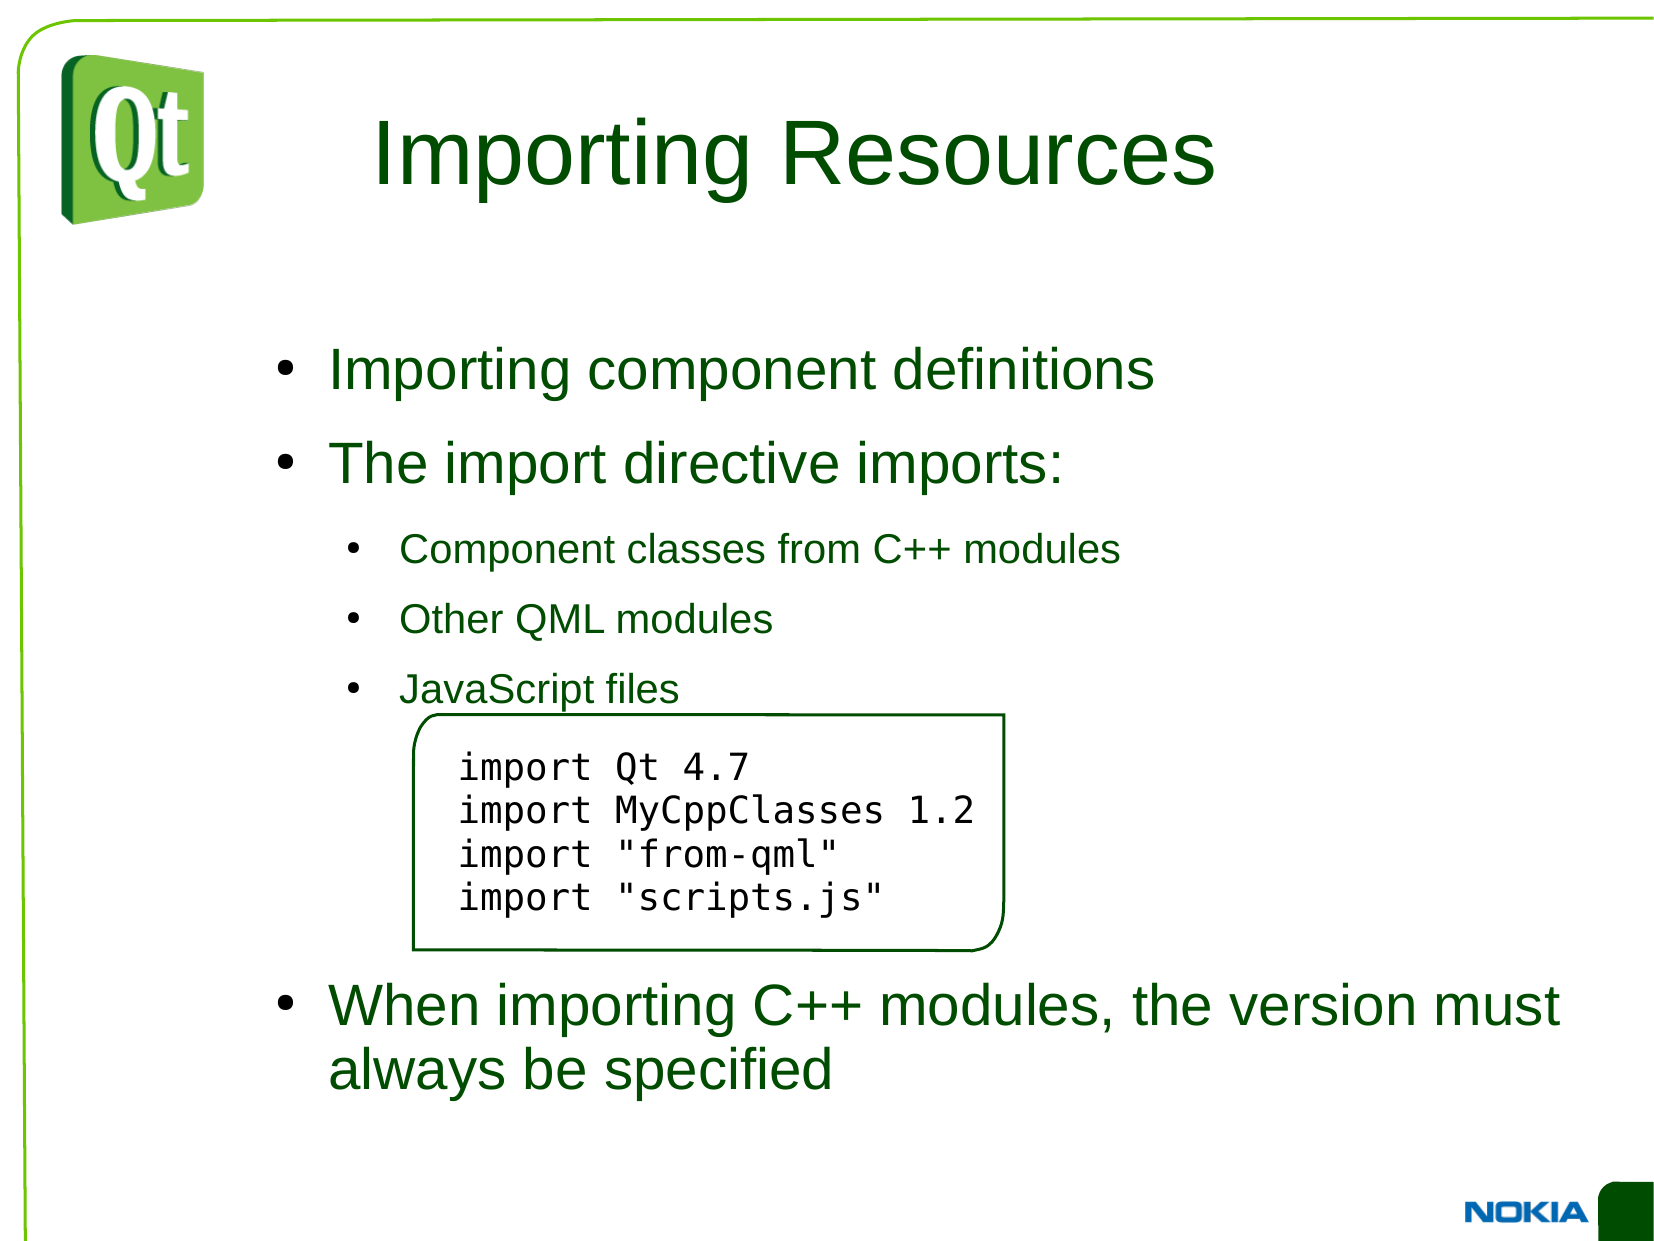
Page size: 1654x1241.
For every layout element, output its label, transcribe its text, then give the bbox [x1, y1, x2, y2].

text_box import Qt 4.7 import MyCppClasses 1.2 import "from-qml" import "scripts.js" [442, 738, 991, 928]
title Importing Resources [257, 56, 1333, 250]
list Importing component definitions The import directive imports: Component classes from C++ modules Other QML modules JavaScript files When importing C++ modules, the version must always be specified [257, 336, 1577, 1141]
picture [61, 55, 204, 225]
picture [1465, 1201, 1589, 1223]
